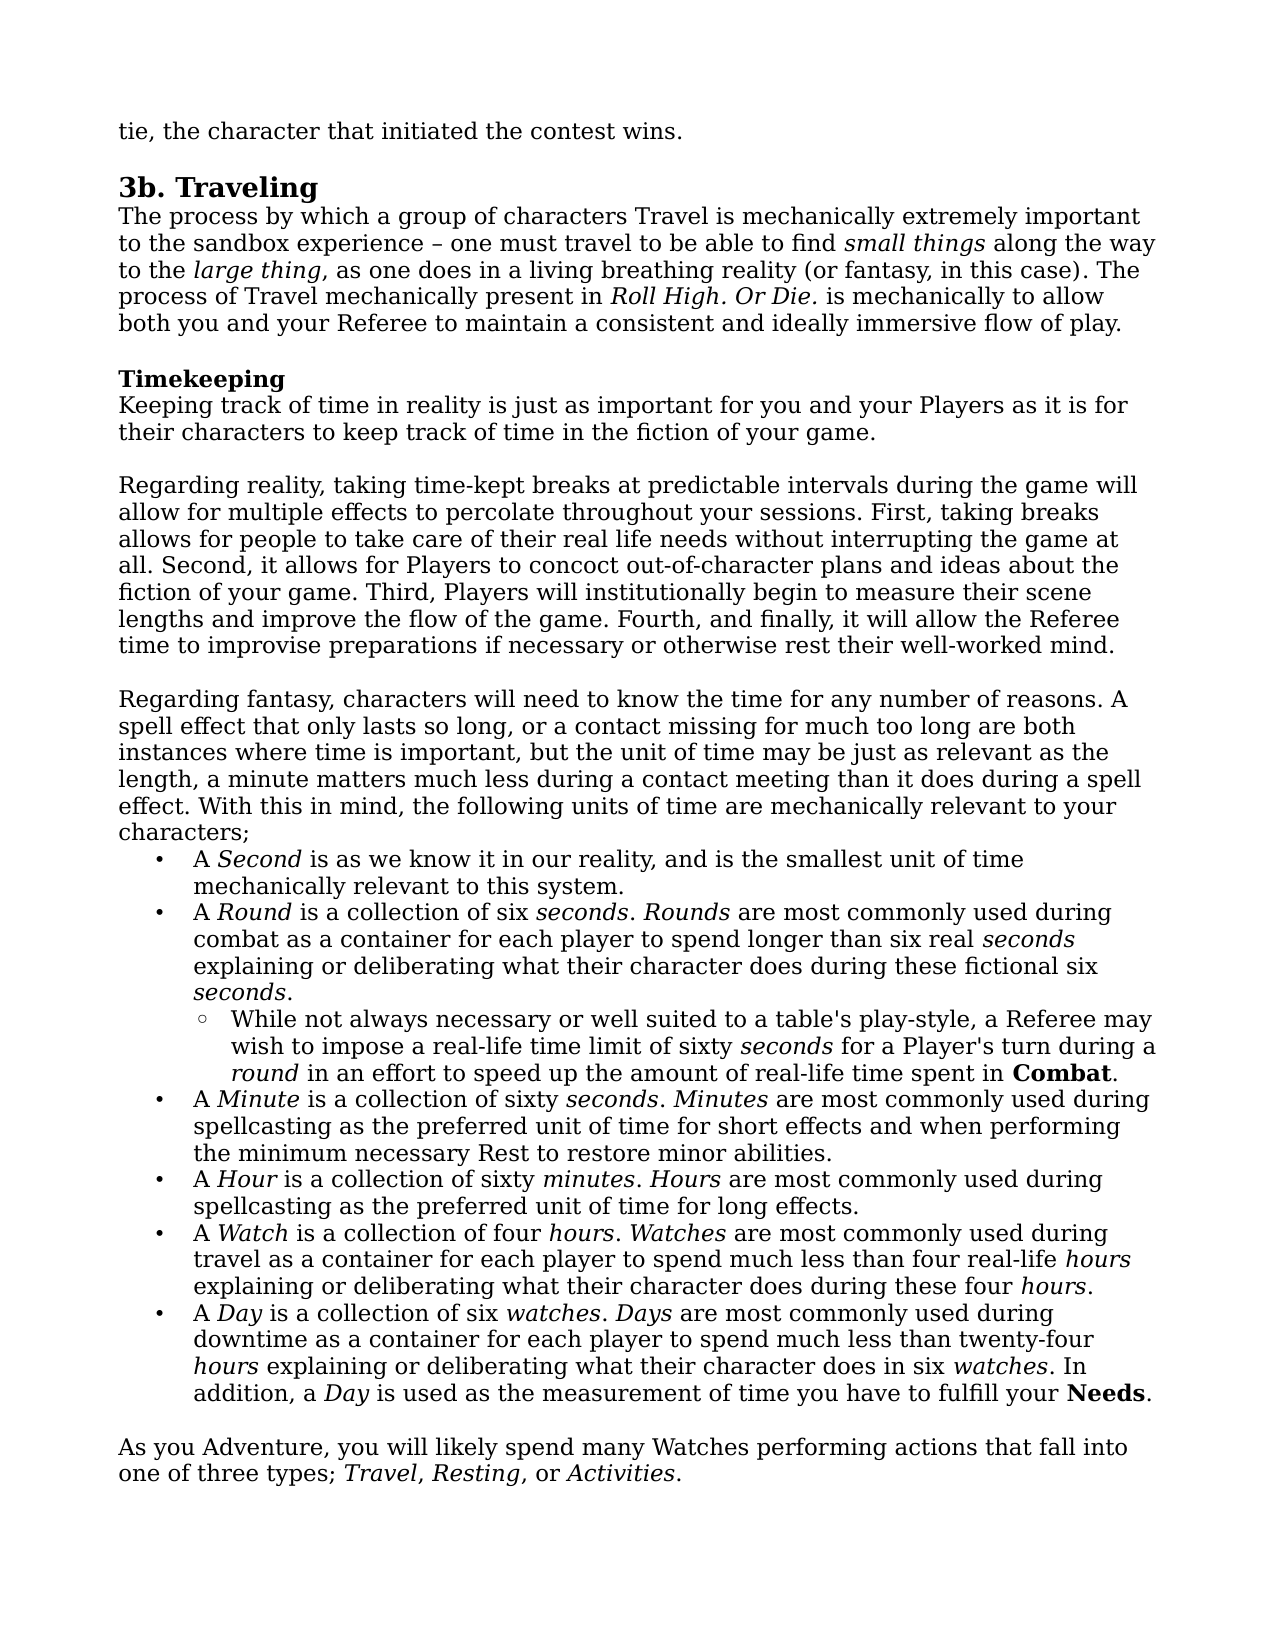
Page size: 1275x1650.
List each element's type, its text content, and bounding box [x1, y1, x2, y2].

text 3b. Traveling [118, 171, 1157, 203]
text Regarding reality, taking time-kept breaks at predictable intervals during the game will allow for multiple effects to percolate throughout your sessions. First, taking breaks allows for people to take care of their real life needs without interrupting the game at all. Second, it allows for Players to concoct out-of-character plans and ideas about the fiction of your game. Third, Players will institutionally begin to measure their scene lengths and improve the flow of the game. Fourth, and finally, it will allow the Referee time to improvise preparations if necessary or otherwise rest their well-worked mind. [118, 473, 1157, 659]
list While not always necessary or well suited to a table's play-style, a Referee may wish to impose a real-life time limit of sixty seconds for a Player's turn during a round in an effort to speed up the amount of real-life time spent in Combat. [193, 1006, 1157, 1087]
text Keeping track of time in reality is just as important for you and your Players as it is for their characters to keep track of time in the fiction of your game. [118, 392, 1157, 446]
list A Day is a collection of six watches. Days are most commonly used during downtime as a container for each player to spend much less than twenty-four hours explaining or deliberating what their character does in six watches. In addition, a Day is used as the measurement of time you have to fulfill your Needs. [156, 1300, 1157, 1407]
text tie, the character that initiated the contest wins. [118, 118, 1157, 145]
text Regarding fantasy, characters will need to know the time for any number of reasons. A spell effect that only lasts so long, or a contact missing for much too long are both instances where time is important, but the unit of time may be just as relevant as the length, a minute matters much less during a contact meeting than it does during a spell effect. With this in mind, the following units of time are mechanically relevant to your characters; [118, 686, 1157, 846]
text As you Adventure, you will likely spend many Watches performing actions that fall into one of three types; Travel, Resting, or Activities. [118, 1434, 1157, 1487]
list A Hour is a collection of sixty minutes. Hours are most commonly used during spellcasting as the preferred unit of time for long effects. [156, 1167, 1157, 1220]
list A Second is as we know it in our reality, and is the smallest unit of time mechanically relevant to this system. [156, 846, 1157, 899]
text The process by which a group of characters Travel is mechanically extremely important to the sandbox experience – one must travel to be able to find small things along the way to the large thing, as one does in a living breathing reality (or fantasy, in this case). The process of Travel mechanically present in Roll High. Or Die. is mechanically to allow both you and your Referee to maintain a consistent and ideally immersive flow of play. [118, 203, 1157, 337]
list A Watch is a collection of four hours. Watches are most commonly used during travel as a container for each player to spend much less than four real-life hours explaining or deliberating what their character does during these four hours. [156, 1220, 1157, 1300]
list A Minute is a collection of sixty seconds. Minutes are most commonly used during spellcasting as the preferred unit of time for short effects and when performing the minimum necessary Rest to restore minor abilities. [156, 1087, 1157, 1167]
text Timekeeping [118, 366, 1157, 392]
list A Round is a collection of six seconds. Rounds are most commonly used during combat as a container for each player to spend longer than six real seconds explaining or deliberating what their character does during these fictional six seconds. [156, 899, 1157, 1006]
